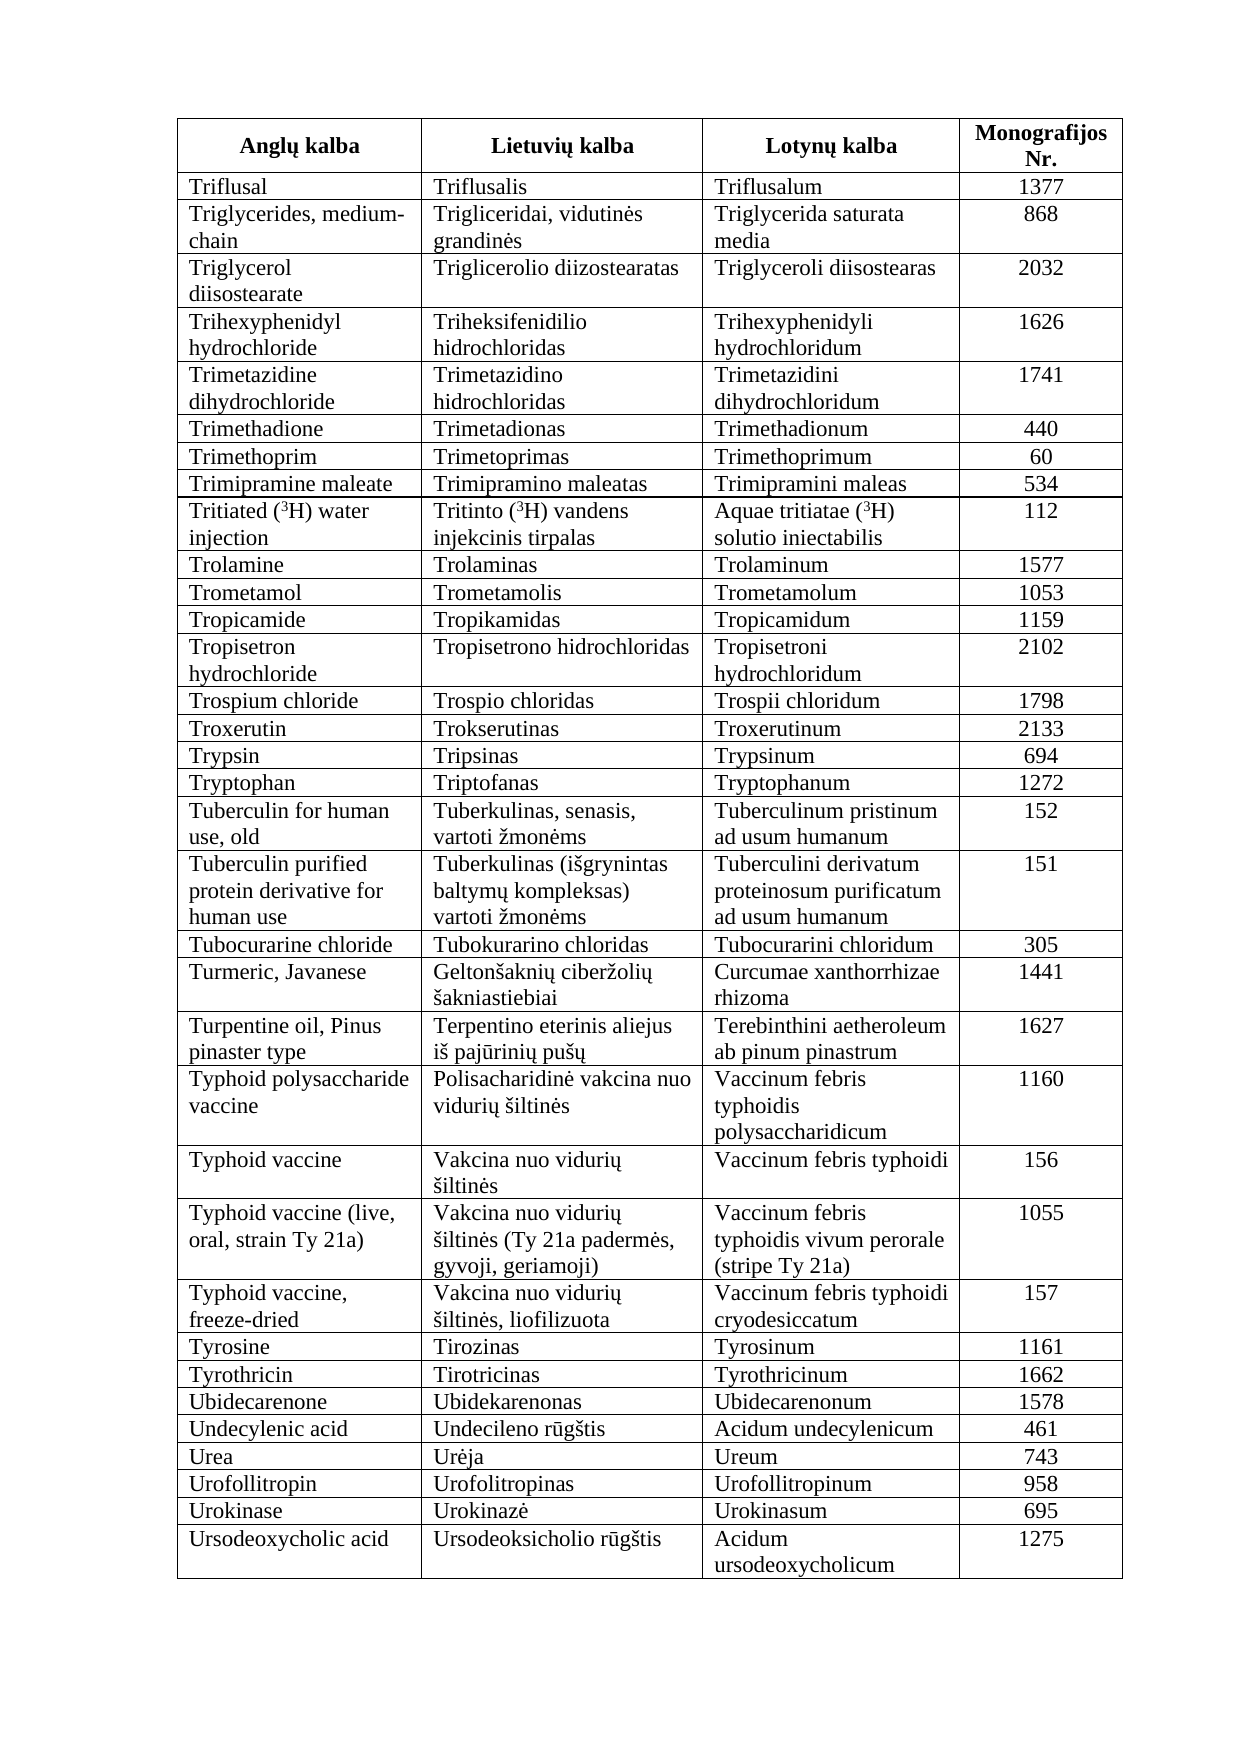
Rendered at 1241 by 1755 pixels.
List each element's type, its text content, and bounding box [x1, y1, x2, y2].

table_cell Tropicamidum [703, 606, 959, 632]
table_cell Trimipramini maleas [703, 470, 959, 496]
table_cell Tuberculini derivatum proteinosum purificatum ad usum humanum [703, 851, 959, 929]
table_cell Typhoid vaccine (live, oral, strain Ty 21a) [178, 1199, 421, 1278]
table_cell Undecylenic acid [178, 1415, 421, 1442]
table_cell Tyrosinum [703, 1333, 959, 1359]
table_cell Trokserutinas [422, 715, 702, 741]
table_cell Trospio chloridas [422, 687, 702, 713]
table_cell Turmeric, Javanese [178, 958, 421, 1011]
table_cell 1798 [960, 687, 1122, 713]
table_cell Acidum undecylenicum [703, 1415, 959, 1442]
table_cell Trimethadione [178, 415, 421, 442]
table_cell Trimetazidini dihydrochloridum [703, 362, 959, 414]
table_cell 440 [960, 415, 1122, 442]
table_cell Tryptophan [178, 769, 421, 796]
table_cell Ursodeoxycholic acid [178, 1525, 421, 1578]
table_cell 157 [960, 1280, 1122, 1332]
table_cell Ureum [703, 1443, 959, 1469]
table_cell 743 [960, 1443, 1122, 1469]
table_cell 694 [960, 742, 1122, 768]
table_cell Terpentino eterinis aliejus iš pajūrinių pušų [422, 1012, 702, 1064]
table_cell Trimethoprim [178, 443, 421, 469]
table_cell Vakcina nuo vidurių šiltinės [422, 1146, 702, 1198]
table_cell Curcumae xanthorrhizae rhizoma [703, 958, 959, 1011]
table_cell Urofolitropinas [422, 1470, 702, 1497]
table_cell Tropisetroni hydrochloridum [703, 634, 959, 686]
table_cell Trometamolis [422, 579, 702, 605]
table_cell Trimethadionum [703, 415, 959, 442]
table_cell 1578 [960, 1388, 1122, 1414]
table_cell Vakcina nuo vidurių šiltinės, liofilizuota [422, 1280, 702, 1332]
table_cell Triflusalis [422, 173, 702, 199]
table_cell 1441 [960, 958, 1122, 1011]
table_cell Troxerutinum [703, 715, 959, 741]
table_cell 112 [960, 498, 1122, 550]
table_cell Tropisetrono hidrochloridas [422, 634, 702, 686]
table_cell Aquae tritiatae (3H) solutio iniectabilis [703, 498, 959, 550]
table_cell Tirozinas [422, 1333, 702, 1359]
table_cell Tritiated (3H) water injection [178, 498, 421, 550]
table_cell Tropisetron hydrochloride [178, 634, 421, 686]
table_cell Urokinasum [703, 1498, 959, 1524]
table_cell Urokinazė [422, 1498, 702, 1524]
table_cell Urofollitropin [178, 1470, 421, 1497]
table_cell 534 [960, 470, 1122, 496]
table_cell Tripsinas [422, 742, 702, 768]
table_cell Tubocurarine chloride [178, 931, 421, 957]
table_cell Trometamol [178, 579, 421, 605]
table_cell Terebinthini aetheroleum ab pinum pinastrum [703, 1012, 959, 1064]
table_cell Urėja [422, 1443, 702, 1469]
table_cell Trolamine [178, 551, 421, 578]
table_cell Triflusal [178, 173, 421, 199]
table_cell Trolaminas [422, 551, 702, 578]
table_cell Tuberkulinas, senasis, vartoti žmonėms [422, 797, 702, 849]
table_cell 1275 [960, 1525, 1122, 1578]
table_cell 1055 [960, 1199, 1122, 1278]
table_cell Trimetoprimas [422, 443, 702, 469]
table_cell 60 [960, 443, 1122, 469]
table_cell Trihexyphenidyli hydrochloridum [703, 308, 959, 361]
table_cell Ubidecarenonum [703, 1388, 959, 1414]
table_cell Trospium chloride [178, 687, 421, 713]
table_cell Trihexyphenidyl hydrochloride [178, 308, 421, 361]
table_cell 695 [960, 1498, 1122, 1524]
table_cell 868 [960, 200, 1122, 253]
table_cell Tubocurarini chloridum [703, 931, 959, 957]
table_cell Tuberculinum pristinum ad usum humanum [703, 797, 959, 849]
table_cell Tritinto (3H) vandens injekcinis tirpalas [422, 498, 702, 550]
table_cell Tuberculin for human use, old [178, 797, 421, 849]
table_cell 1627 [960, 1012, 1122, 1064]
table_cell Vaccinum febris typhoidis polysaccharidicum [703, 1066, 959, 1144]
table_cell Trimetadionas [422, 415, 702, 442]
table_cell Tropicamide [178, 606, 421, 632]
table_cell 1161 [960, 1333, 1122, 1359]
table_cell 151 [960, 851, 1122, 929]
table_cell Ubidekarenonas [422, 1388, 702, 1414]
table_cell Trimipramino maleatas [422, 470, 702, 496]
table_cell Triglicerolio diizostearatas [422, 254, 702, 307]
table_cell Triglycerida saturata media [703, 200, 959, 253]
table_cell Troxerutin [178, 715, 421, 741]
table_cell Tuberculin purified protein derivative for human use [178, 851, 421, 929]
table_cell 1626 [960, 308, 1122, 361]
table_cell Tropikamidas [422, 606, 702, 632]
table_cell 1662 [960, 1361, 1122, 1387]
table_cell Triptofanas [422, 769, 702, 796]
table_cell Trypsin [178, 742, 421, 768]
table_cell Turpentine oil, Pinus pinaster type [178, 1012, 421, 1064]
table_cell Trometamolum [703, 579, 959, 605]
table_cell Tyrosine [178, 1333, 421, 1359]
table_header Anglų kalba [178, 119, 421, 172]
table_cell Tyrothricinum [703, 1361, 959, 1387]
table_cell Triglycerol diisostearate [178, 254, 421, 307]
table_cell Trimetazidine dihydrochloride [178, 362, 421, 414]
table_cell Trimethoprimum [703, 443, 959, 469]
table_cell Typhoid polysaccharide vaccine [178, 1066, 421, 1144]
table_cell Trolaminum [703, 551, 959, 578]
table_cell 958 [960, 1470, 1122, 1497]
table_cell Polisacharidinė vakcina nuo vidurių šiltinės [422, 1066, 702, 1144]
table_cell 1377 [960, 173, 1122, 199]
table_cell 2133 [960, 715, 1122, 741]
table_cell Trigliceridai, vidutinės grandinės [422, 200, 702, 253]
table_cell Tryptophanum [703, 769, 959, 796]
table_cell Urofollitropinum [703, 1470, 959, 1497]
table_cell 156 [960, 1146, 1122, 1198]
table_cell Tirotricinas [422, 1361, 702, 1387]
table_header Monografijos Nr. [960, 119, 1122, 172]
table_cell 305 [960, 931, 1122, 957]
table_cell Triheksifenidilio hidrochloridas [422, 308, 702, 361]
table_cell Trimetazidino hidrochloridas [422, 362, 702, 414]
table_cell Tyrothricin [178, 1361, 421, 1387]
table_cell 461 [960, 1415, 1122, 1442]
table_cell 152 [960, 797, 1122, 849]
table_cell Acidum ursodeoxycholicum [703, 1525, 959, 1578]
table_cell Triglycerides, medium-chain [178, 200, 421, 253]
table_cell 2032 [960, 254, 1122, 307]
table_cell 1272 [960, 769, 1122, 796]
table_cell Vaccinum febris typhoidi cryodesiccatum [703, 1280, 959, 1332]
table_cell 1577 [960, 551, 1122, 578]
table_cell Trimipramine maleate [178, 470, 421, 496]
table_cell Ubidecarenone [178, 1388, 421, 1414]
table_cell Tuberkulinas (išgrynintas baltymų kompleksas) vartoti žmonėms [422, 851, 702, 929]
table_cell 1053 [960, 579, 1122, 605]
table_cell Undecileno rūgštis [422, 1415, 702, 1442]
table_cell Triflusalum [703, 173, 959, 199]
table_cell 2102 [960, 634, 1122, 686]
table_cell 1160 [960, 1066, 1122, 1144]
table_cell Triglyceroli diisostearas [703, 254, 959, 307]
table_cell Ursodeoksicholio rūgštis [422, 1525, 702, 1578]
table_cell 1741 [960, 362, 1122, 414]
table_cell Trospii chloridum [703, 687, 959, 713]
table_cell Typhoid vaccine [178, 1146, 421, 1198]
table_cell Geltonšaknių ciberžolių šakniastiebiai [422, 958, 702, 1011]
table_cell Vaccinum febris typhoidis vivum perorale (stripe Ty 21a) [703, 1199, 959, 1278]
table_cell Urokinase [178, 1498, 421, 1524]
table_cell Vakcina nuo vidurių šiltinės (Ty 21a padermės, gyvoji, geriamoji) [422, 1199, 702, 1278]
table_cell Trypsinum [703, 742, 959, 768]
table_header Lotynų kalba [703, 119, 959, 172]
table_header Lietuvių kalba [422, 119, 702, 172]
table_cell Vaccinum febris typhoidi [703, 1146, 959, 1198]
table_cell 1159 [960, 606, 1122, 632]
table_cell Urea [178, 1443, 421, 1469]
table_cell Tubokurarino chloridas [422, 931, 702, 957]
table_cell Typhoid vaccine, freeze-dried [178, 1280, 421, 1332]
